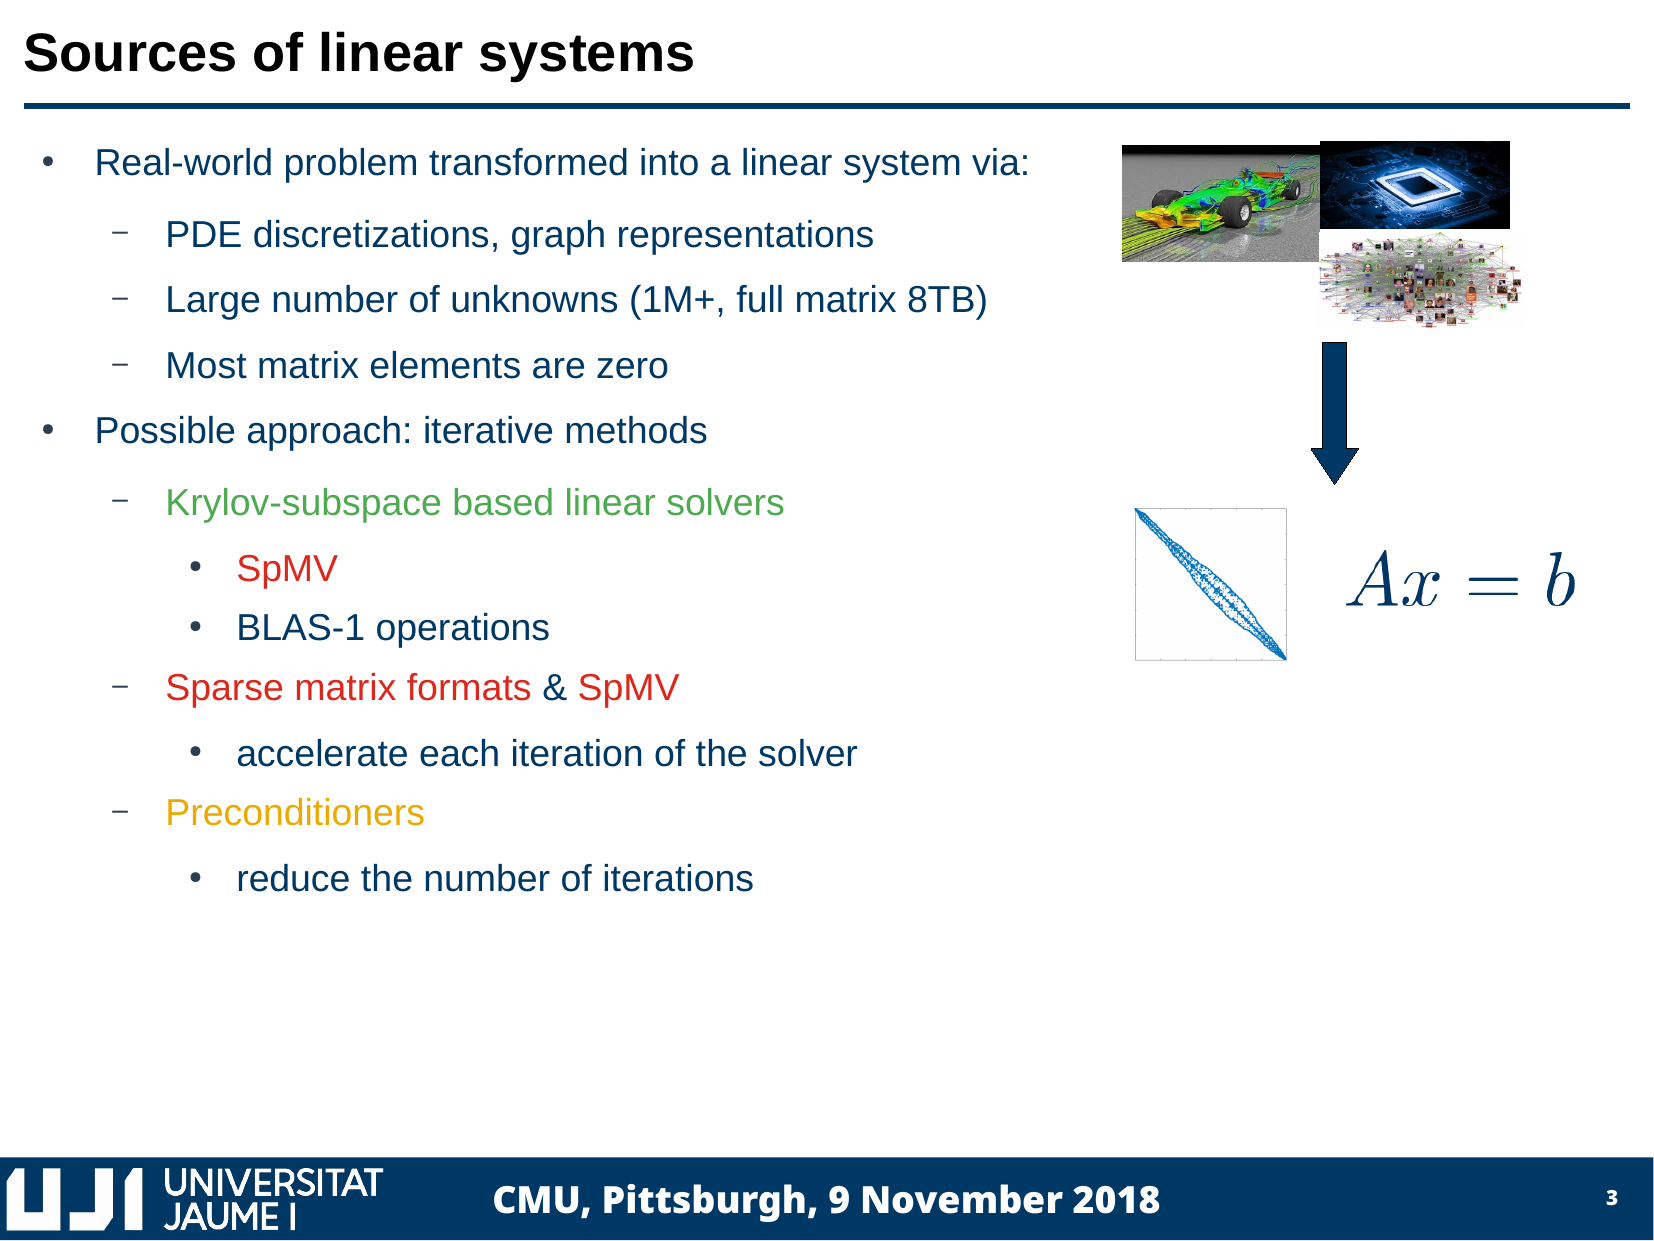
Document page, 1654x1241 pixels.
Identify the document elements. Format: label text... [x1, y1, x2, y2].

text_box [1311, 342, 1359, 485]
picture [1134, 507, 1288, 662]
picture [1346, 550, 1575, 606]
title Sources of linear systems [23, 0, 1630, 107]
picture [1122, 141, 1524, 328]
list Real-world problem transformed into a linear system via: PDE discretizations, graph representations Large number of unknowns (1M+, full matrix 8TB) Most matrix elements are zero Possible approach: iterative methods Krylov-subspace based linear solvers SpMV BLAS-1 operations Sparse matrix formats & SpMV accelerate each iteration of the solver Preconditioners reduce the number of iterations [23, 141, 1040, 1158]
picture [0, 1158, 390, 1241]
